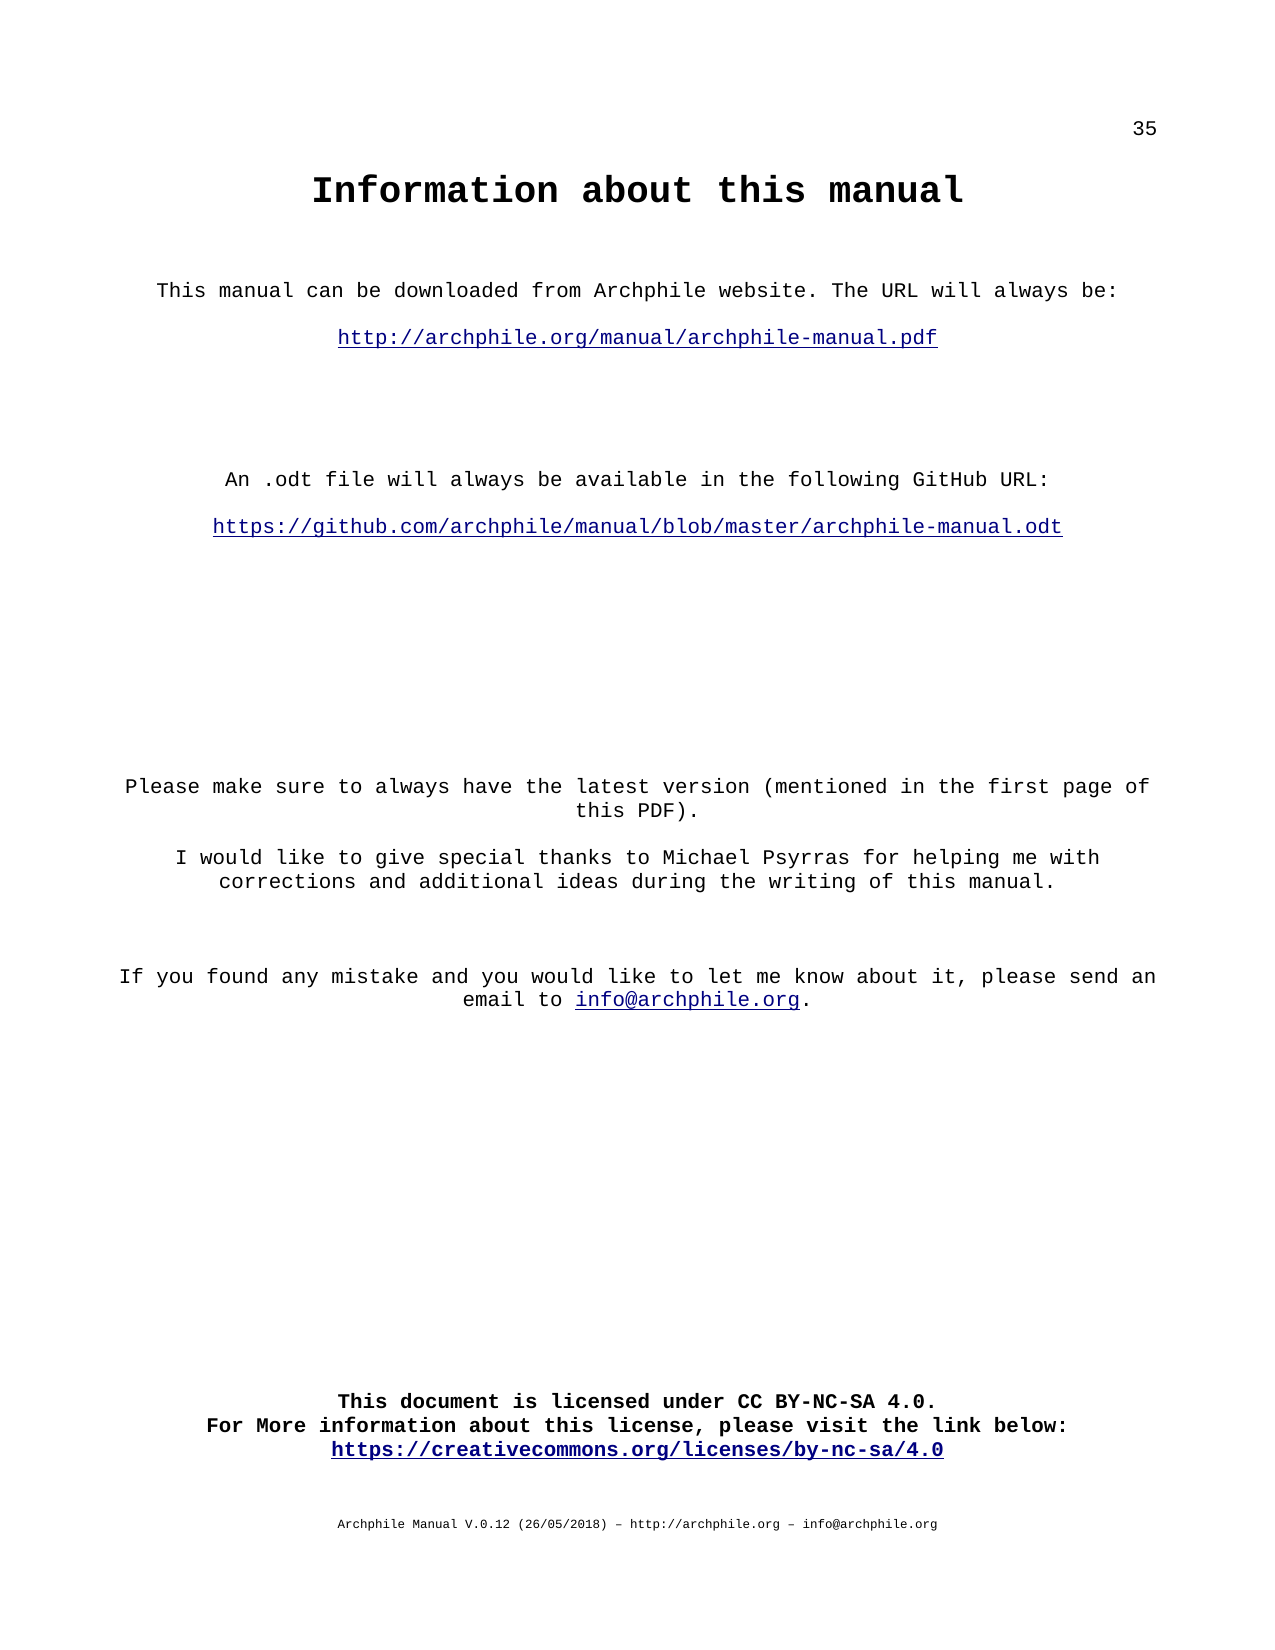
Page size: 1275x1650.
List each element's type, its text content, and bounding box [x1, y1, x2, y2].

text For More information about this license, please visit the link below: [118, 1415, 1157, 1438]
text https://creativecommons.org/licenses/by-nc-sa/4.0 [118, 1438, 1157, 1462]
text https://github.com/archphile/manual/blob/master/archphile-manual.odt [118, 516, 1157, 540]
text Information about this manual [118, 171, 1157, 214]
text I would like to give special thanks to Michael Psyrras for helping me with corrections and additional ideas during the writing of this manual. [118, 847, 1157, 895]
text This manual can be downloaded from Archphile website. The URL will always be: [118, 280, 1157, 303]
text This document is licensed under CC BY-NC-SA 4.0. [118, 1391, 1157, 1415]
text If you found any mistake and you would like to let me know about it, please send an email to info@archphile.org. [118, 966, 1157, 1013]
text http://archphile.org/manual/archphile-manual.pdf [118, 327, 1157, 351]
text Please make sure to always have the latest version (mentioned in the first page of this PDF). [118, 776, 1157, 824]
text An .odt file will always be available in the following GitHub URL: [118, 469, 1157, 493]
